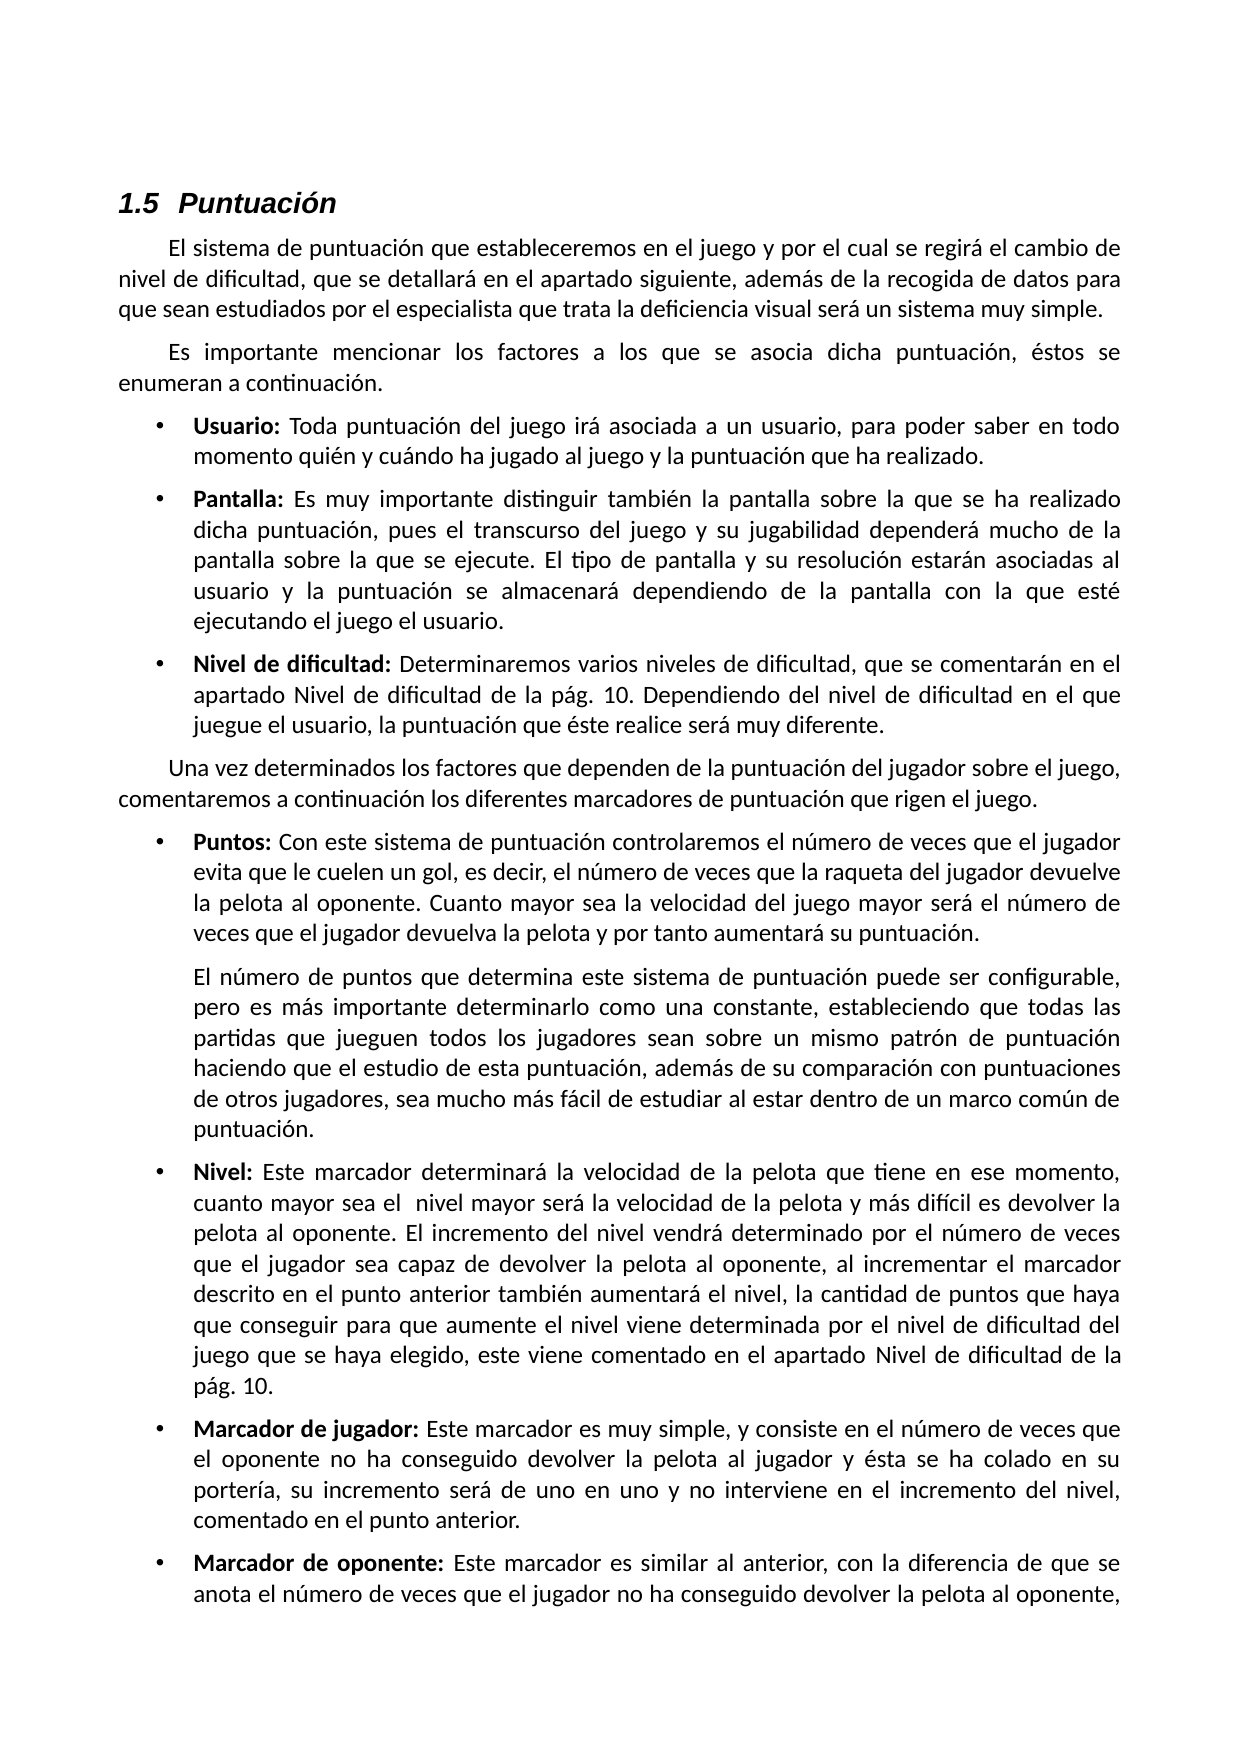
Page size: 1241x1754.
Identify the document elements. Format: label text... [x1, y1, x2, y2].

text Es importante mencionar los factores a los que se asocia dicha puntuación, éstos se enumeran a continuación. [118, 336, 1122, 397]
list Puntos: Con este sistema de puntuación controlaremos el número de veces que el jugador evita que le cuelen un gol, es decir, el número de veces que la raqueta del jugador devuelve la pelota al oponente. Cuanto mayor sea la velocidad del juego mayor será el número de veces que el jugador devuelva la pelota y por tanto aumentará su puntuación. [156, 826, 1122, 948]
list Nivel: Este marcador determinará la velocidad de la pelota que tiene en ese momento, cuanto mayor sea el nivel mayor será la velocidad de la pelota y más difícil es devolver la pelota al oponente. El incremento del nivel vendrá determinado por el número de veces que el jugador sea capaz de devolver la pelota al oponente, al incrementar el marcador descrito en el punto anterior también aumentará el nivel, la cantidad de puntos que haya que conseguir para que aumente el nivel viene determinada por el nivel de dificultad del juego que se haya elegido, este viene comentado en el apartado Nivel de dificultad de la pág. 10. [156, 1156, 1122, 1400]
list Nivel de dificultad: Determinaremos varios niveles de dificultad, que se comentarán en el apartado Nivel de dificultad de la pág. 10. Dependiendo del nivel de dificultad en el que juegue el usuario, la puntuación que éste realice será muy diferente. [156, 648, 1122, 740]
list Marcador de jugador: Este marcador es muy simple, y consiste en el número de veces que el oponente no ha conseguido devolver la pelota al jugador y ésta se ha colado en su portería, su incremento será de uno en uno y no interviene en el incremento del nivel, comentado en el punto anterior. [156, 1413, 1122, 1535]
list Marcador de oponente: Este marcador es similar al anterior, con la diferencia de que se anota el número de veces que el jugador no ha conseguido devolver la pelota al oponente, [156, 1547, 1122, 1608]
list Usuario: Toda puntuación del juego irá asociada a un usuario, para poder saber en todo momento quién y cuándo ha jugado al juego y la puntuación que ha realizado. [156, 410, 1122, 471]
text El sistema de puntuación que estableceremos en el juego y por el cual se regirá el cambio de nivel de dificultad, que se detallará en el apartado siguiente, además de la recogida de datos para que sean estudiados por el especialista que trata la deficiencia visual será un sistema muy simple. [118, 232, 1122, 324]
list El número de puntos que determina este sistema de puntuación puede ser configurable, pero es más importante determinarlo como una constante, estableciendo que todas las partidas que jueguen todos los jugadores sean sobre un mismo patrón de puntuación haciendo que el estudio de esta puntuación, además de su comparación con puntuaciones de otros jugadores, sea mucho más fácil de estudiar al estar dentro de un marco común de puntuación. [156, 961, 1122, 1144]
list Pantalla: Es muy importante distinguir también la pantalla sobre la que se ha realizado dicha puntuación, pues el transcurso del juego y su jugabilidad dependerá mucho de la pantalla sobre la que se ejecute. El tipo de pantalla y su resolución estarán asociadas al usuario y la puntuación se almacenará dependiendo de la pantalla con la que esté ejecutando el juego el usuario. [156, 483, 1122, 636]
subtitle Puntuación [118, 186, 1122, 220]
text Una vez determinados los factores que dependen de la puntuación del jugador sobre el juego, comentaremos a continuación los diferentes marcadores de puntuación que rigen el juego. [118, 752, 1122, 813]
